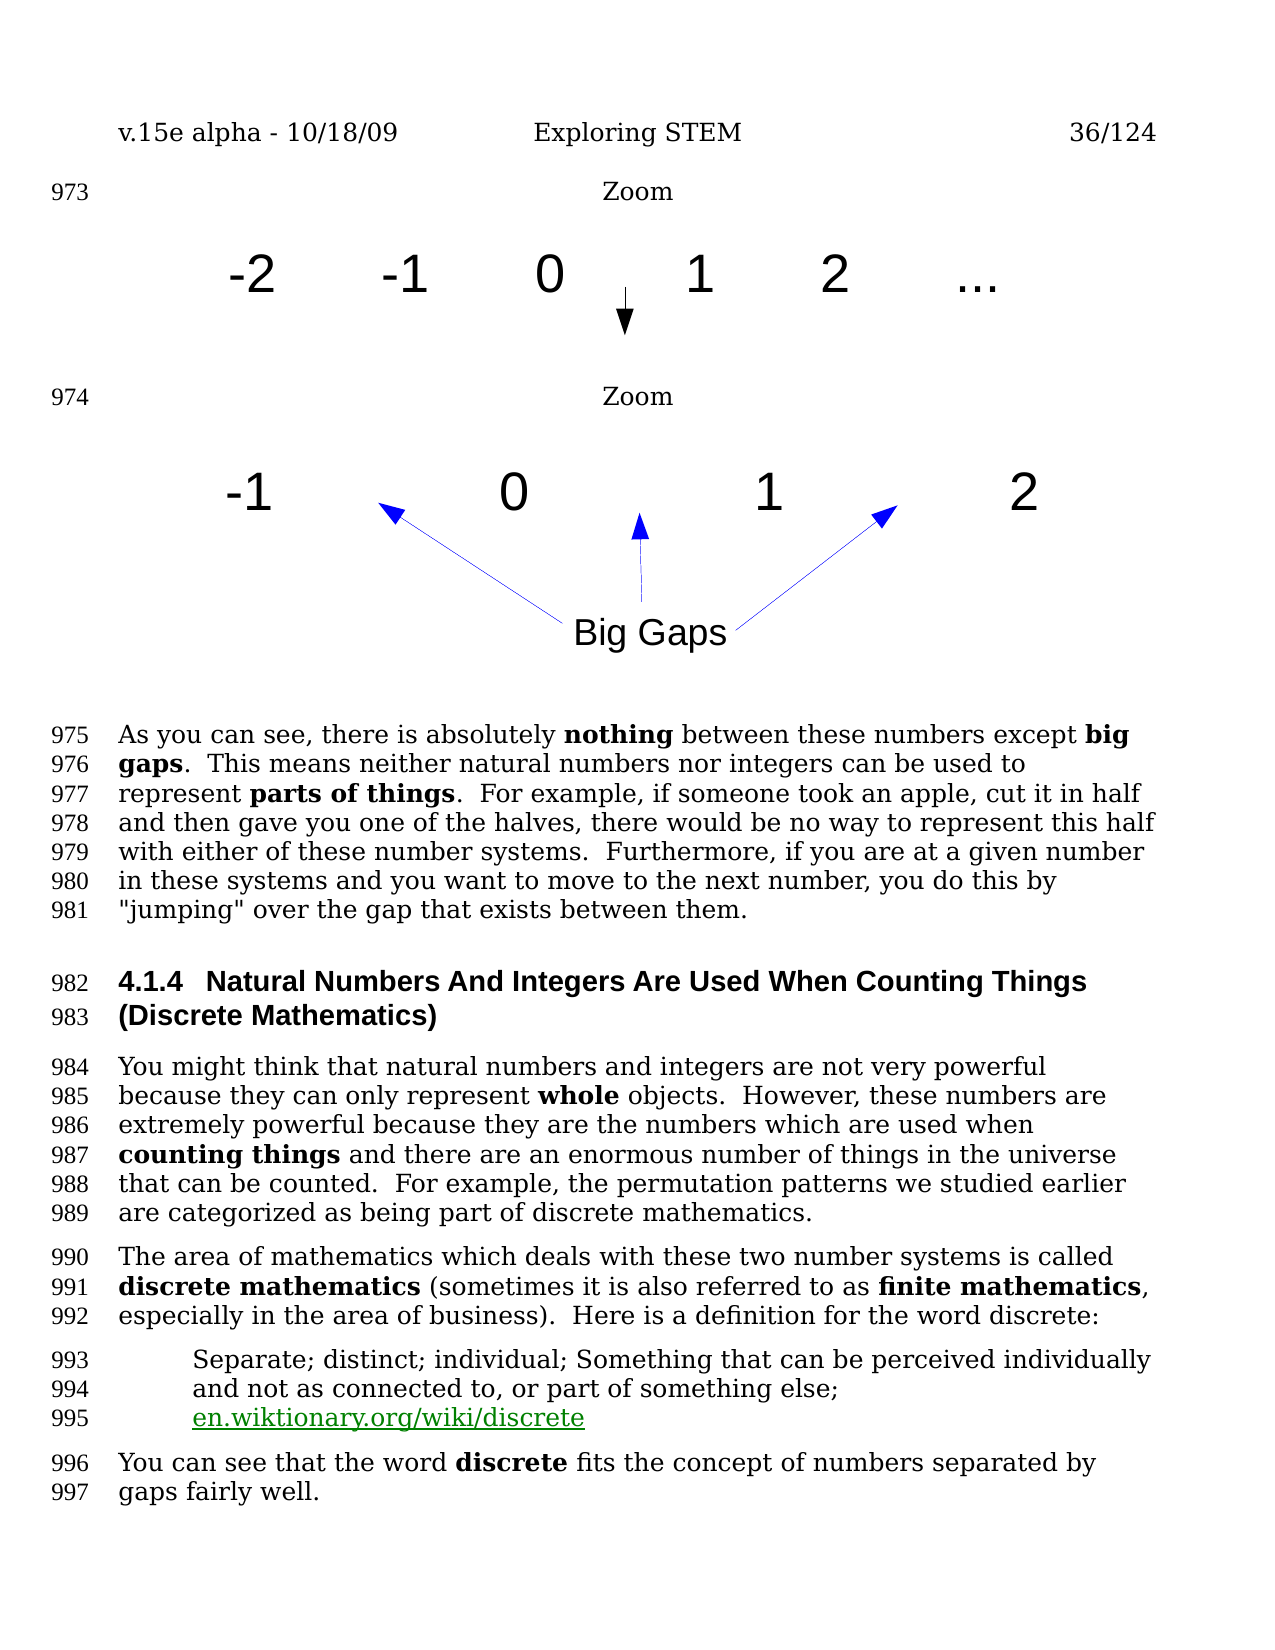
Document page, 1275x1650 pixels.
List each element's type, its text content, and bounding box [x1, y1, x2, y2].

text You can see that the word discrete fits the concept of numbers separated by gaps fairly well. [118, 1448, 1157, 1506]
text As you can see, there is absolutely nothing between these numbers except big gaps. This means neither natural numbers nor integers can be used to represent parts of things. For example, if someone took an apple, cut it in half and then gave you one of the halves, there would be no way to represent this half with either of these number systems. Furthermore, if you are at a given number in these systems and you want to move to the next number, you do this by "jumping" over the gap that exists between them. [118, 720, 1157, 925]
text You might think that natural numbers and integers are not very powerful because they can only represent whole objects. However, these numbers are extremely powerful because they are the numbers which are used when counting things and there are an enormous number of things in the universe that can be counted. For example, the permutation patterns we studied earlier are categorized as being part of discrete mathematics. [118, 1052, 1157, 1227]
text Separate; distinct; individual; Something that can be perceived individually and not as connected to, or part of something else; en.wiktionary.org/wiki/discrete [192, 1345, 1157, 1433]
text The area of mathematics which deals with these two number systems is called discrete mathematics (sometimes it is also referred to as finite mathematics, especially in the area of business). Here is a definition for the word discrete: [118, 1242, 1157, 1330]
text Zoom [118, 382, 1157, 411]
subtitle Natural Numbers And Integers Are Used When Counting Things (Discrete Mathematics) [118, 964, 1157, 1031]
text Zoom [118, 177, 1157, 206]
